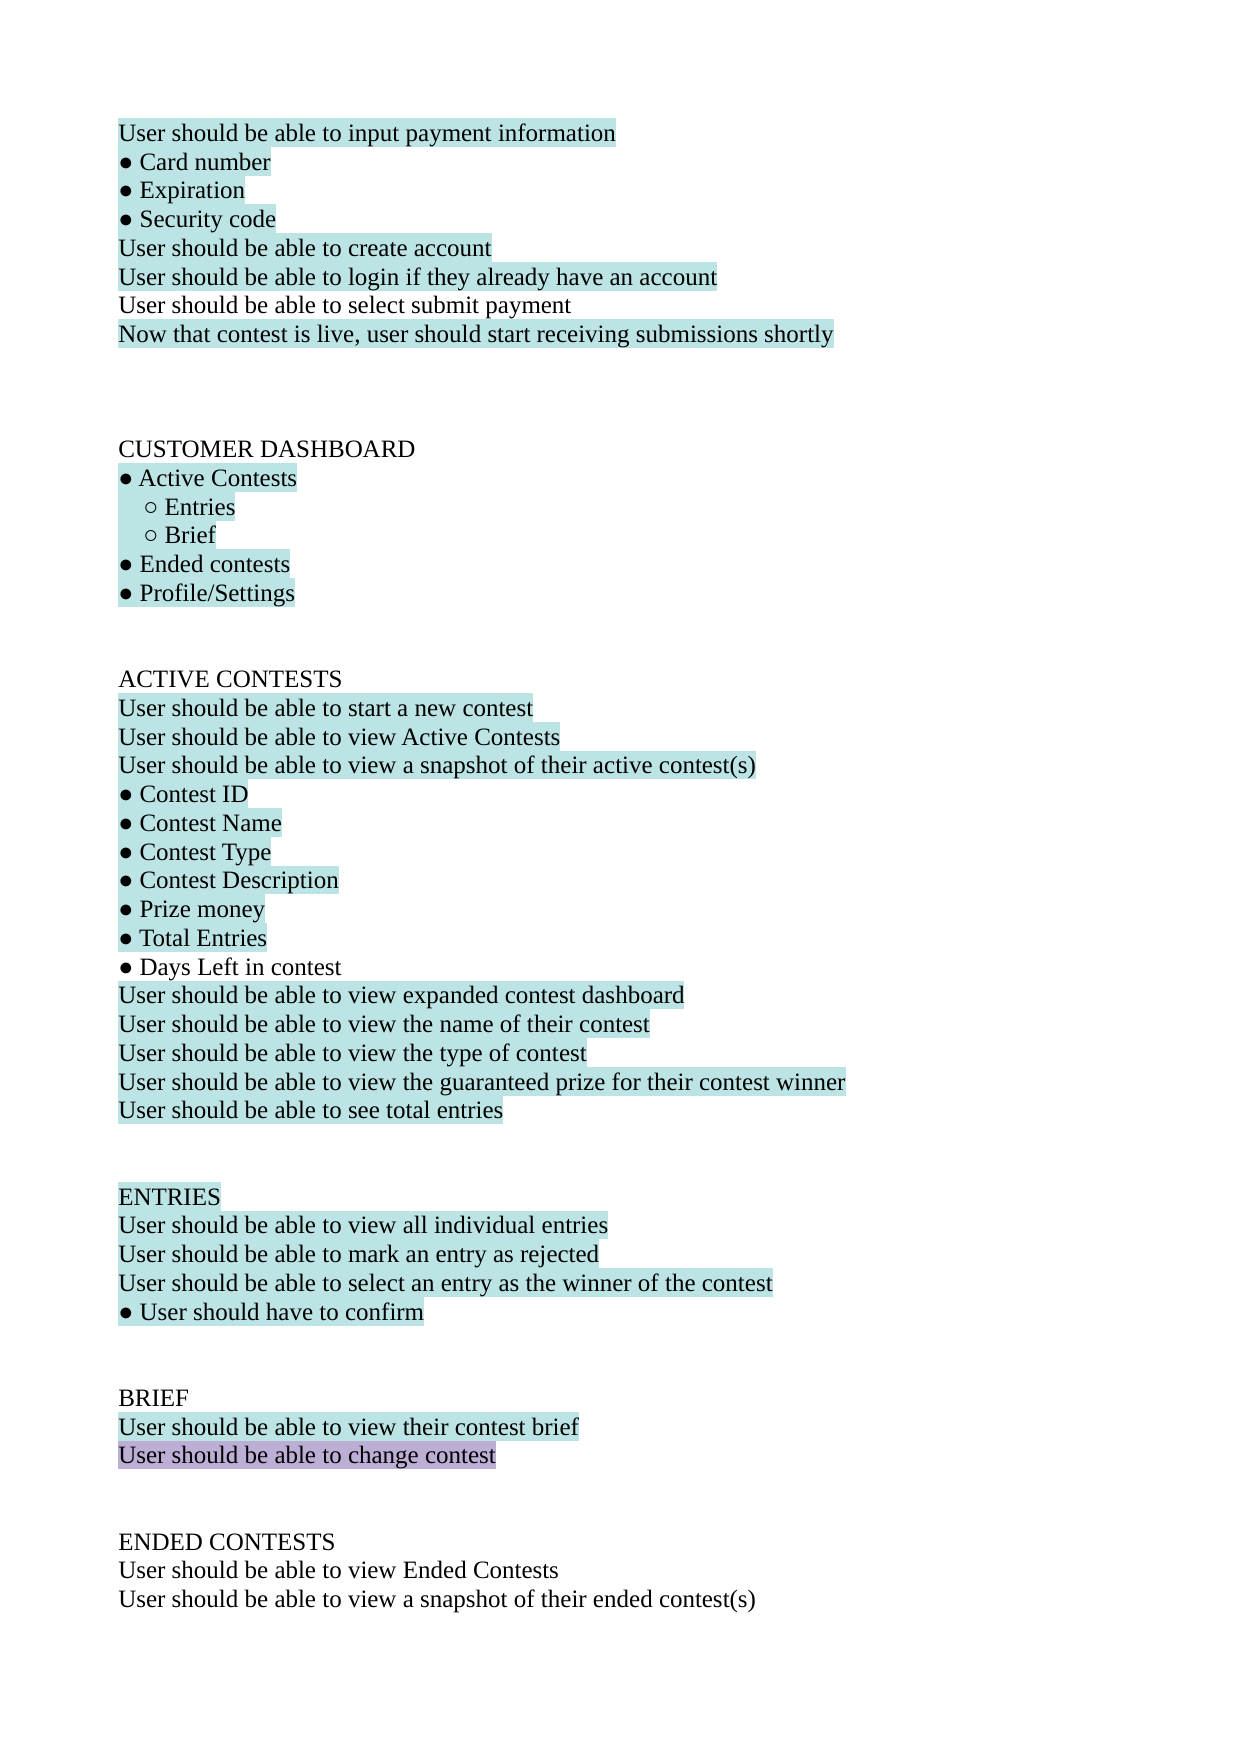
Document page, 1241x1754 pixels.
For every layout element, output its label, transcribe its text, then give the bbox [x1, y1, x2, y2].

text User should be able to view a snapshot of their active contest(s) [118, 751, 1122, 779]
text User should be able to start a new contest [118, 693, 1122, 722]
text User should be able to create account [118, 233, 1122, 262]
text ○ Brief [118, 521, 1122, 549]
text ● Security code [118, 204, 1122, 233]
text User should be able to view a snapshot of their ended contest(s) [118, 1584, 1122, 1613]
text ● Contest ID [118, 779, 1122, 808]
text ● Prize money [118, 894, 1122, 923]
text ● Active Contests [118, 463, 1122, 492]
text User should be able to select an entry as the winner of the contest [118, 1268, 1122, 1297]
text ● Ended contests [118, 549, 1122, 578]
text ENDED CONTESTS [118, 1527, 1122, 1556]
text CUSTOMER DASHBOARD [118, 434, 1122, 463]
text ENTRIES [118, 1182, 1122, 1211]
text User should be able to view the type of contest [118, 1038, 1122, 1067]
text User should be able to view the guaranteed prize for their contest winner [118, 1067, 1122, 1096]
text ● User should have to confirm [118, 1297, 1122, 1326]
text User should be able to see total entries [118, 1096, 1122, 1124]
text User should be able to select submit payment [118, 291, 1122, 319]
text ● Profile/Settings [118, 578, 1122, 607]
text User should be able to view Ended Contests [118, 1556, 1122, 1584]
text ● Card number [118, 147, 1122, 176]
text ● Contest Name [118, 808, 1122, 837]
text ● Total Entries [118, 923, 1122, 952]
text ● Days Left in contest [118, 952, 1122, 981]
text User should be able to view all individual entries [118, 1211, 1122, 1239]
text User should be able to login if they already have an account [118, 262, 1122, 291]
text User should be able to view their contest brief [118, 1412, 1122, 1441]
text ● Expiration [118, 176, 1122, 204]
text User should be able to mark an entry as rejected [118, 1239, 1122, 1268]
text Now that contest is live, user should start receiving submissions shortly [118, 319, 1122, 348]
text ● Contest Type [118, 837, 1122, 866]
text ○ Entries [118, 492, 1122, 521]
text User should be able to change contest [118, 1441, 1122, 1469]
text User should be able to view the name of their contest [118, 1009, 1122, 1038]
text User should be able to view expanded contest dashboard [118, 981, 1122, 1009]
text User should be able to view Active Contests [118, 722, 1122, 751]
text User should be able to input payment information [118, 118, 1122, 147]
text ● Contest Description [118, 866, 1122, 894]
text ACTIVE CONTESTS [118, 664, 1122, 693]
text BRIEF [118, 1383, 1122, 1412]
